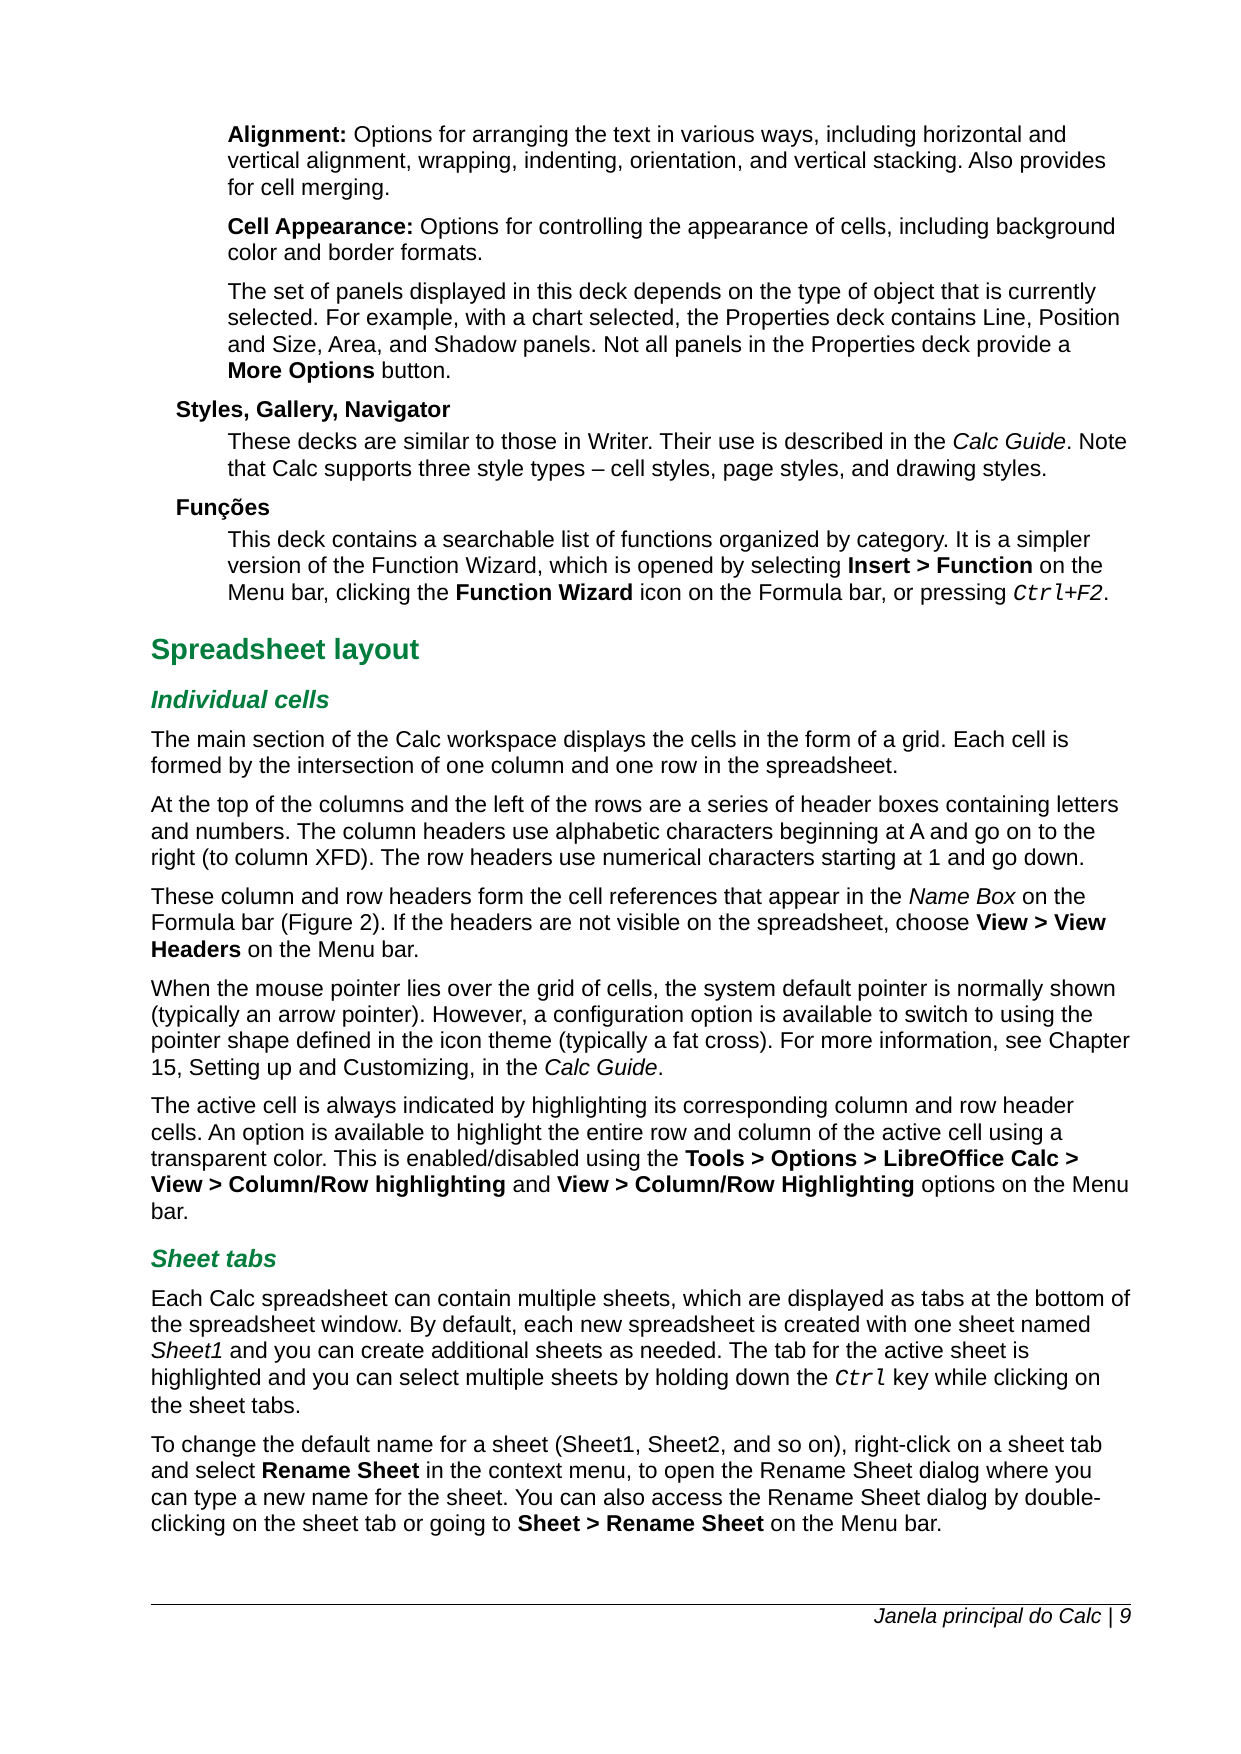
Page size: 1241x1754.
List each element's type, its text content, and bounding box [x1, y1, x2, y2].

text Funções [176, 493, 1131, 520]
text This deck contains a searchable list of functions organized by category. It is a simpler version of the Function Wizard, which is opened by selecting Insert > Function on the Menu bar, clicking the Function Wizard icon on the Formula bar, or pressing Ctrl+F2. [227, 526, 1131, 607]
text The active cell is always indicated by highlighting its corresponding column and row header cells. An option is available to highlight the entire row and column of the active cell using a transparent color. This is enabled/disabled using the Tools > Options > LibreOffice Calc > View > Column/Row highlighting and View > Column/Row Highlighting options on the Menu bar. [151, 1092, 1131, 1224]
text The set of panels displayed in this deck depends on the type of object that is currently selected. For example, with a chart selected, the Properties deck contains Line, Position and Size, Area, and Shadow panels. Not all panels in the Properties deck provide a More Options button. [227, 278, 1131, 383]
text These decks are similar to those in Writer. Their use is described in the Calc Guide. Note that Calc supports three style types – cell styles, page styles, and drawing styles. [227, 428, 1131, 481]
text When the mouse pointer lies over the grid of cells, the system default pointer is normally shown (typically an arrow pointer). However, a configuration option is available to switch to using the pointer shape defined in the icon theme (typically a fat cross). For more information, see Chapter 15, Setting up and Customizing, in the Calc Guide. [151, 974, 1131, 1080]
text Each Calc spreadsheet can contain multiple sheets, which are displayed as tabs at the bottom of the spreadsheet window. By default, each new spreadsheet is created with one sheet named Sheet1 and you can create additional sheets as needed. The tab for the active sheet is highlighted and you can select multiple sheets by holding down the Ctrl key while clicking on the sheet tabs. [151, 1285, 1131, 1418]
text These column and row headers form the cell references that appear in the Name Box on the Formula bar (Figure 2). If the headers are not visible on the spreadsheet, choose View > View Headers on the Menu bar. [151, 883, 1131, 962]
text Alignment: Options for arranging the text in various ways, including horizontal and vertical alignment, wrapping, indenting, orientation, and vertical stacking. Also provides for cell merging. [227, 121, 1131, 200]
subtitle Sheet tabs [151, 1244, 1131, 1272]
text Cell Appearance: Options for controlling the appearance of cells, including background color and border formats. [227, 213, 1131, 265]
subtitle Spreadsheet layout [151, 632, 1131, 666]
subtitle Individual cells [151, 685, 1131, 714]
text Styles, Gallery, Navigator [176, 396, 1131, 422]
text The main section of the Calc workspace displays the cells in the form of a grid. Each cell is formed by the intersection of one column and one row in the spreadsheet. [151, 726, 1131, 779]
text At the top of the columns and the left of the rows are a series of header boxes containing letters and numbers. The column headers use alphabetic characters beginning at A and go on to the right (to column XFD). The row headers use numerical characters starting at 1 and go down. [151, 791, 1131, 870]
text To change the default name for a sheet (Sheet1, Sheet2, and so on), right-click on a sheet tab and select Rename Sheet in the context menu, to open the Rename Sheet dialog where you can type a new name for the sheet. You can also access the Rename Sheet dialog by double-clicking on the sheet tab or going to Sheet > Rename Sheet on the Menu bar. [151, 1431, 1131, 1536]
